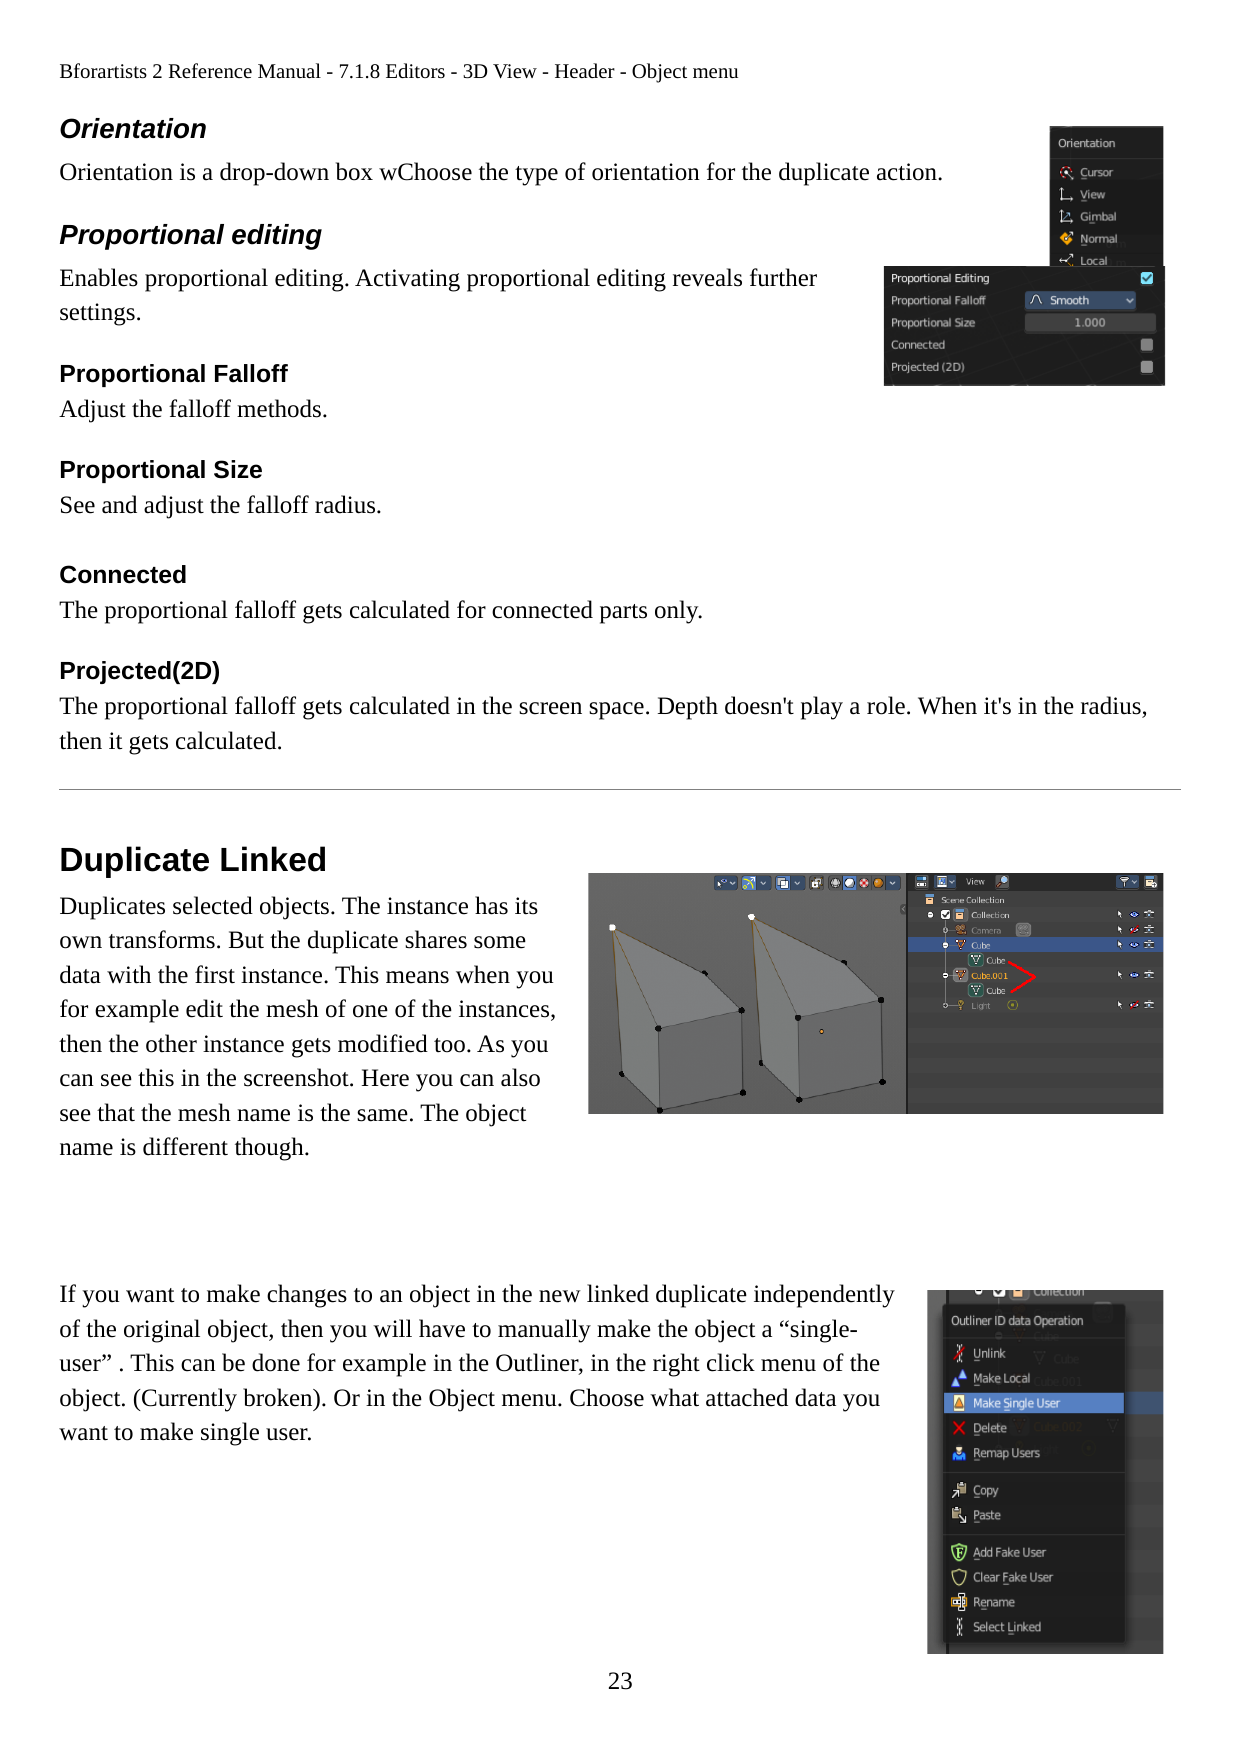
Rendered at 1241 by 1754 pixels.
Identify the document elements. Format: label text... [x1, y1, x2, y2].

text If you want to make changes to an object in the new linked duplicate independently of the original object, then you will have to manually make the object a “single-user” . This can be done for example in the Outliner, in the right click menu of the object. (Currently broken). Or in the Object menu. Choose what attached data you want to make single user. [59, 1279, 1181, 1446]
text See and adjust the falloff radius. [59, 490, 1181, 519]
text Orientation is a drop-down box wChoose the type of orientation for the duplicate action. [59, 157, 1049, 186]
subtitle Proportional editing [59, 218, 1049, 250]
subtitle Orientation [59, 113, 1181, 144]
subtitle [1164, 218, 1181, 250]
picture [927, 1290, 1164, 1654]
subtitle Proportional Falloff [59, 359, 1181, 387]
text Adjust the falloff methods. [59, 394, 1181, 422]
picture [588, 873, 1164, 1114]
subtitle Projected(2D) [59, 656, 1181, 685]
picture [883, 126, 1166, 386]
text Duplicates selected objects. The instance has its own transforms. But the duplicate shares some data with the first instance. This means when you for example edit the mesh of one of the instances, then the other instance gets modified too. As you can see this in the screenshot. Here you can also see that the mesh name is the same. The object name is different though. [59, 891, 1181, 1161]
subtitle Connected [59, 560, 1181, 589]
text The proportional falloff gets calculated in the screen space. Depth doesn't play a role. When it's in the radius, then it gets calculated. [59, 691, 1181, 754]
text The proportional falloff gets calculated for connected parts only. [59, 595, 1181, 624]
text Enables proportional editing. Activating proportional editing reveals further settings. [59, 263, 1049, 326]
subtitle Proportional Size [59, 455, 1181, 484]
subtitle Duplicate Linked [59, 840, 1181, 878]
